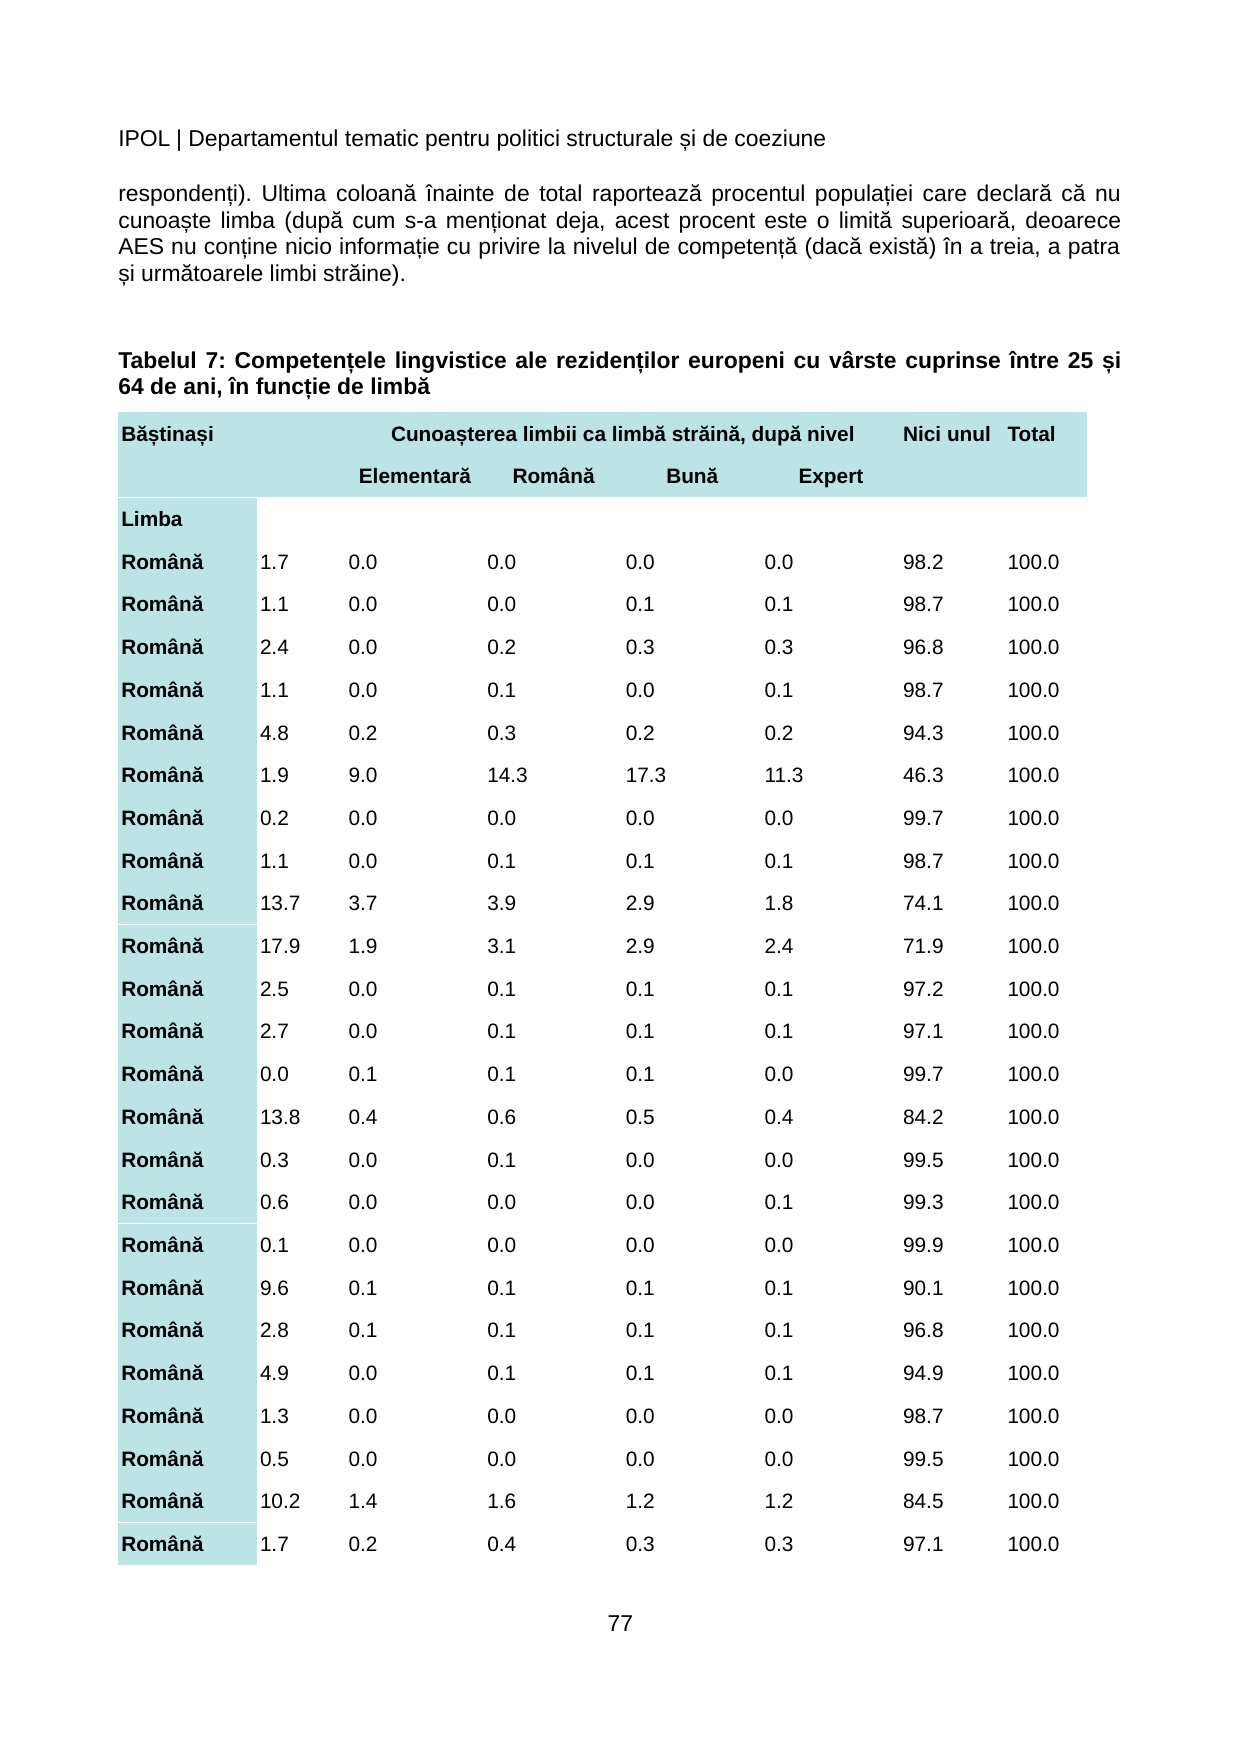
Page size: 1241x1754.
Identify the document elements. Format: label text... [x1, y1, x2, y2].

table_cell Română [118, 754, 257, 796]
table_cell 0.0 [257, 1053, 345, 1095]
table_cell 0.1 [484, 967, 623, 1010]
table_cell 0.0 [484, 540, 623, 583]
table_cell 99.3 [900, 1181, 1004, 1223]
table_cell 1.4 [345, 1480, 484, 1522]
table_cell 100.0 [1004, 796, 1087, 839]
table_cell 2.9 [623, 925, 761, 967]
table_cell 94.9 [900, 1352, 1004, 1394]
table_cell 0.1 [761, 1010, 900, 1053]
table_cell 98.7 [900, 668, 1004, 711]
table_cell 0.1 [623, 583, 761, 626]
table_cell 0.1 [345, 1309, 484, 1352]
table_cell 100.0 [1004, 1181, 1087, 1223]
table_cell 4.9 [257, 1352, 345, 1394]
table_cell Română [118, 967, 257, 1010]
text Tabelul 7: Competențele lingvistice ale rezidenților europeni cu vârste cuprinse între 25 și 64 de ani, în funcție de limbă [118, 347, 1122, 399]
table_cell 0.6 [484, 1095, 623, 1138]
table_cell 99.9 [900, 1224, 1004, 1266]
table_cell 13.8 [257, 1095, 345, 1138]
table_cell 97.1 [900, 1010, 1004, 1053]
table_cell Română [118, 1095, 257, 1138]
table_cell 0.1 [623, 1309, 761, 1352]
table_cell 0.0 [761, 1053, 900, 1095]
table_cell Română [118, 839, 257, 882]
table_cell 98.7 [900, 839, 1004, 882]
table_cell 0.2 [484, 626, 623, 668]
table_cell [761, 498, 900, 540]
table_cell [900, 498, 1004, 540]
table_cell 100.0 [1004, 668, 1087, 711]
table_cell [623, 498, 761, 540]
table_cell 100.0 [1004, 711, 1087, 754]
table_cell 1.7 [257, 540, 345, 583]
table_cell 0.1 [345, 1266, 484, 1309]
table_cell 100.0 [1004, 1224, 1087, 1266]
table_cell Română [118, 1266, 257, 1309]
table_header Cunoașterea limbii ca limbă străină, după nivel [345, 412, 900, 455]
table_cell 0.0 [345, 1010, 484, 1053]
table_cell 0.0 [484, 1224, 623, 1266]
table_cell 0.0 [345, 1437, 484, 1480]
table_cell Română [118, 711, 257, 754]
table_cell 0.1 [484, 1010, 623, 1053]
table_cell Română [484, 455, 623, 497]
table_cell 100.0 [1004, 754, 1087, 796]
table_cell [900, 455, 1004, 497]
table_cell 100.0 [1004, 1138, 1087, 1181]
table_cell 0.3 [484, 711, 623, 754]
table_cell 96.8 [900, 626, 1004, 668]
table_cell 0.2 [257, 796, 345, 839]
table_cell 100.0 [1004, 626, 1087, 668]
table_cell 0.0 [761, 1437, 900, 1480]
table_cell 0.6 [257, 1181, 345, 1223]
text respondenți). Ultima coloană înainte de total raportează procentul populației care declară că nu cunoaște limba (după cum s-a menționat deja, acest procent este o limită superioară, deoarece AES nu conține nicio informație cu privire la nivelul de competență (dacă există) în a treia, a patra și următoarele limbi străine). [118, 180, 1122, 286]
table_cell 0.0 [484, 1394, 623, 1437]
table_cell 4.8 [257, 711, 345, 754]
table_cell 0.1 [623, 967, 761, 1010]
table_cell 1.1 [257, 668, 345, 711]
table_cell 98.7 [900, 583, 1004, 626]
table_cell [1004, 498, 1087, 540]
table_cell 2.4 [257, 626, 345, 668]
table_cell 1.8 [761, 882, 900, 924]
table_cell 0.0 [761, 1394, 900, 1437]
table_cell Elementară [345, 455, 484, 497]
table_cell 0.1 [484, 668, 623, 711]
table_cell [257, 455, 345, 497]
table_cell 1.3 [257, 1394, 345, 1437]
table_cell 2.9 [623, 882, 761, 924]
table_cell 100.0 [1004, 583, 1087, 626]
table_cell 0.1 [761, 583, 900, 626]
table_cell 0.1 [761, 967, 900, 1010]
table_cell 0.1 [484, 1352, 623, 1394]
table_cell 0.5 [623, 1095, 761, 1138]
table_cell 100.0 [1004, 882, 1087, 924]
table_cell 100.0 [1004, 839, 1087, 882]
table_cell 3.9 [484, 882, 623, 924]
table_cell [345, 498, 484, 540]
table_cell 2.8 [257, 1309, 345, 1352]
table_cell 14.3 [484, 754, 623, 796]
table_cell 10.2 [257, 1480, 345, 1522]
table_cell 11.3 [761, 754, 900, 796]
table_cell 99.7 [900, 796, 1004, 839]
table_cell 0.3 [761, 1523, 900, 1565]
table_cell 0.0 [761, 1138, 900, 1181]
table_cell 100.0 [1004, 967, 1087, 1010]
table_cell 1.9 [345, 925, 484, 967]
table_cell 0.4 [761, 1095, 900, 1138]
table_cell 0.0 [623, 668, 761, 711]
table_cell 0.1 [761, 668, 900, 711]
table_cell 2.5 [257, 967, 345, 1010]
table_cell 0.1 [623, 1352, 761, 1394]
table_cell 0.0 [623, 1224, 761, 1266]
table_cell 0.2 [761, 711, 900, 754]
table_cell [1004, 455, 1087, 497]
table_cell Română [118, 583, 257, 626]
table_cell 100.0 [1004, 1095, 1087, 1138]
table_cell 46.3 [900, 754, 1004, 796]
table_cell 71.9 [900, 925, 1004, 967]
table_cell 0.3 [257, 1138, 345, 1181]
table_cell 0.0 [345, 583, 484, 626]
table_cell 97.2 [900, 967, 1004, 1010]
table_cell Română [118, 882, 257, 924]
table_cell 0.1 [484, 1053, 623, 1095]
table_cell 1.1 [257, 839, 345, 882]
table_cell 100.0 [1004, 1010, 1087, 1053]
table_cell 0.1 [257, 1224, 345, 1266]
table_cell 0.0 [484, 1181, 623, 1223]
table_cell 1.6 [484, 1480, 623, 1522]
table_cell 0.0 [345, 540, 484, 583]
table_cell Limba [118, 498, 257, 540]
table_cell Română [118, 1224, 257, 1266]
table_cell 0.1 [623, 1010, 761, 1053]
table_header Total [1004, 412, 1087, 455]
table_cell 0.0 [345, 1181, 484, 1223]
table_cell 0.1 [623, 1266, 761, 1309]
table_cell 3.7 [345, 882, 484, 924]
table_cell 0.1 [761, 839, 900, 882]
table_cell 0.0 [761, 540, 900, 583]
table_cell 0.1 [623, 1053, 761, 1095]
table_cell 0.0 [345, 1138, 484, 1181]
table_cell 0.0 [484, 1437, 623, 1480]
table_cell 100.0 [1004, 1437, 1087, 1480]
table_cell 0.0 [345, 626, 484, 668]
table_cell 97.1 [900, 1523, 1004, 1565]
table_cell Română [118, 1352, 257, 1394]
table_cell 74.1 [900, 882, 1004, 924]
table_cell 0.0 [761, 796, 900, 839]
table_cell 100.0 [1004, 1352, 1087, 1394]
table_cell 17.9 [257, 925, 345, 967]
table_cell Română [118, 626, 257, 668]
table_cell 9.0 [345, 754, 484, 796]
table_cell 0.1 [484, 1309, 623, 1352]
table_cell 1.7 [257, 1523, 345, 1565]
table_cell 100.0 [1004, 1523, 1087, 1565]
table_cell 0.0 [345, 796, 484, 839]
table_cell 0.0 [623, 540, 761, 583]
table_cell Română [118, 925, 257, 967]
table_cell 94.3 [900, 711, 1004, 754]
table_cell 100.0 [1004, 1053, 1087, 1095]
table_cell Expert [761, 455, 900, 497]
table_cell 2.4 [761, 925, 900, 967]
table_cell 100.0 [1004, 1266, 1087, 1309]
table_cell 3.1 [484, 925, 623, 967]
table_cell 98.7 [900, 1394, 1004, 1437]
table_cell [118, 455, 257, 497]
table_cell 0.1 [761, 1352, 900, 1394]
table_cell 98.2 [900, 540, 1004, 583]
table_cell 0.1 [761, 1309, 900, 1352]
table_cell 1.1 [257, 583, 345, 626]
table_cell Română [118, 1138, 257, 1181]
table_cell Bună [623, 455, 761, 497]
table_cell 0.0 [345, 668, 484, 711]
table_cell 0.5 [257, 1437, 345, 1480]
table_cell Română [118, 1394, 257, 1437]
table_cell 1.9 [257, 754, 345, 796]
table_cell 0.0 [345, 967, 484, 1010]
table_cell 0.2 [623, 711, 761, 754]
table_cell Română [118, 1309, 257, 1352]
table_cell 0.0 [345, 1352, 484, 1394]
table_cell 100.0 [1004, 1309, 1087, 1352]
table_cell 90.1 [900, 1266, 1004, 1309]
table_cell 96.8 [900, 1309, 1004, 1352]
table_cell 1.2 [761, 1480, 900, 1522]
table_cell 13.7 [257, 882, 345, 924]
table_cell 100.0 [1004, 1480, 1087, 1522]
table_cell 9.6 [257, 1266, 345, 1309]
table_cell 99.5 [900, 1437, 1004, 1480]
table_cell 100.0 [1004, 1394, 1087, 1437]
table_cell 0.0 [484, 583, 623, 626]
table_cell 2.7 [257, 1010, 345, 1053]
table_cell 100.0 [1004, 540, 1087, 583]
table_cell 0.1 [623, 839, 761, 882]
table_cell 0.0 [623, 1181, 761, 1223]
table_cell 0.0 [623, 796, 761, 839]
table_cell [257, 498, 345, 540]
table_cell Română [118, 1010, 257, 1053]
table_cell 0.0 [345, 839, 484, 882]
table_cell 0.3 [623, 1523, 761, 1565]
table_cell 84.2 [900, 1095, 1004, 1138]
table_cell Română [118, 1181, 257, 1223]
table_cell 99.5 [900, 1138, 1004, 1181]
table_cell 100.0 [1004, 925, 1087, 967]
table_cell 99.7 [900, 1053, 1004, 1095]
table_cell Română [118, 1523, 257, 1565]
table_cell 0.4 [345, 1095, 484, 1138]
table_cell 0.1 [761, 1266, 900, 1309]
table_cell 0.0 [484, 796, 623, 839]
table_cell Română [118, 796, 257, 839]
table_cell 17.3 [623, 754, 761, 796]
table_cell 0.0 [623, 1437, 761, 1480]
table_cell 0.0 [345, 1394, 484, 1437]
table_cell Română [118, 1437, 257, 1480]
table_cell Română [118, 1053, 257, 1095]
table_cell 0.0 [345, 1224, 484, 1266]
table_cell Română [118, 540, 257, 583]
table_cell Română [118, 1480, 257, 1522]
table_cell 0.3 [623, 626, 761, 668]
table_cell 1.2 [623, 1480, 761, 1522]
table_cell 0.1 [484, 1138, 623, 1181]
table_header Băștinași [118, 412, 345, 455]
table_cell 0.2 [345, 1523, 484, 1565]
table_cell 0.1 [345, 1053, 484, 1095]
table_cell 0.1 [484, 839, 623, 882]
table_cell 0.2 [345, 711, 484, 754]
table_cell 0.0 [623, 1394, 761, 1437]
table_cell 0.3 [761, 626, 900, 668]
table_cell [484, 498, 623, 540]
table_cell 0.4 [484, 1523, 623, 1565]
table_cell 0.0 [761, 1224, 900, 1266]
table_cell 0.1 [761, 1181, 900, 1223]
table_cell 0.0 [623, 1138, 761, 1181]
table_header Nici unul [900, 412, 1004, 455]
table_cell Română [118, 668, 257, 711]
table_cell 0.1 [484, 1266, 623, 1309]
table_cell 84.5 [900, 1480, 1004, 1522]
